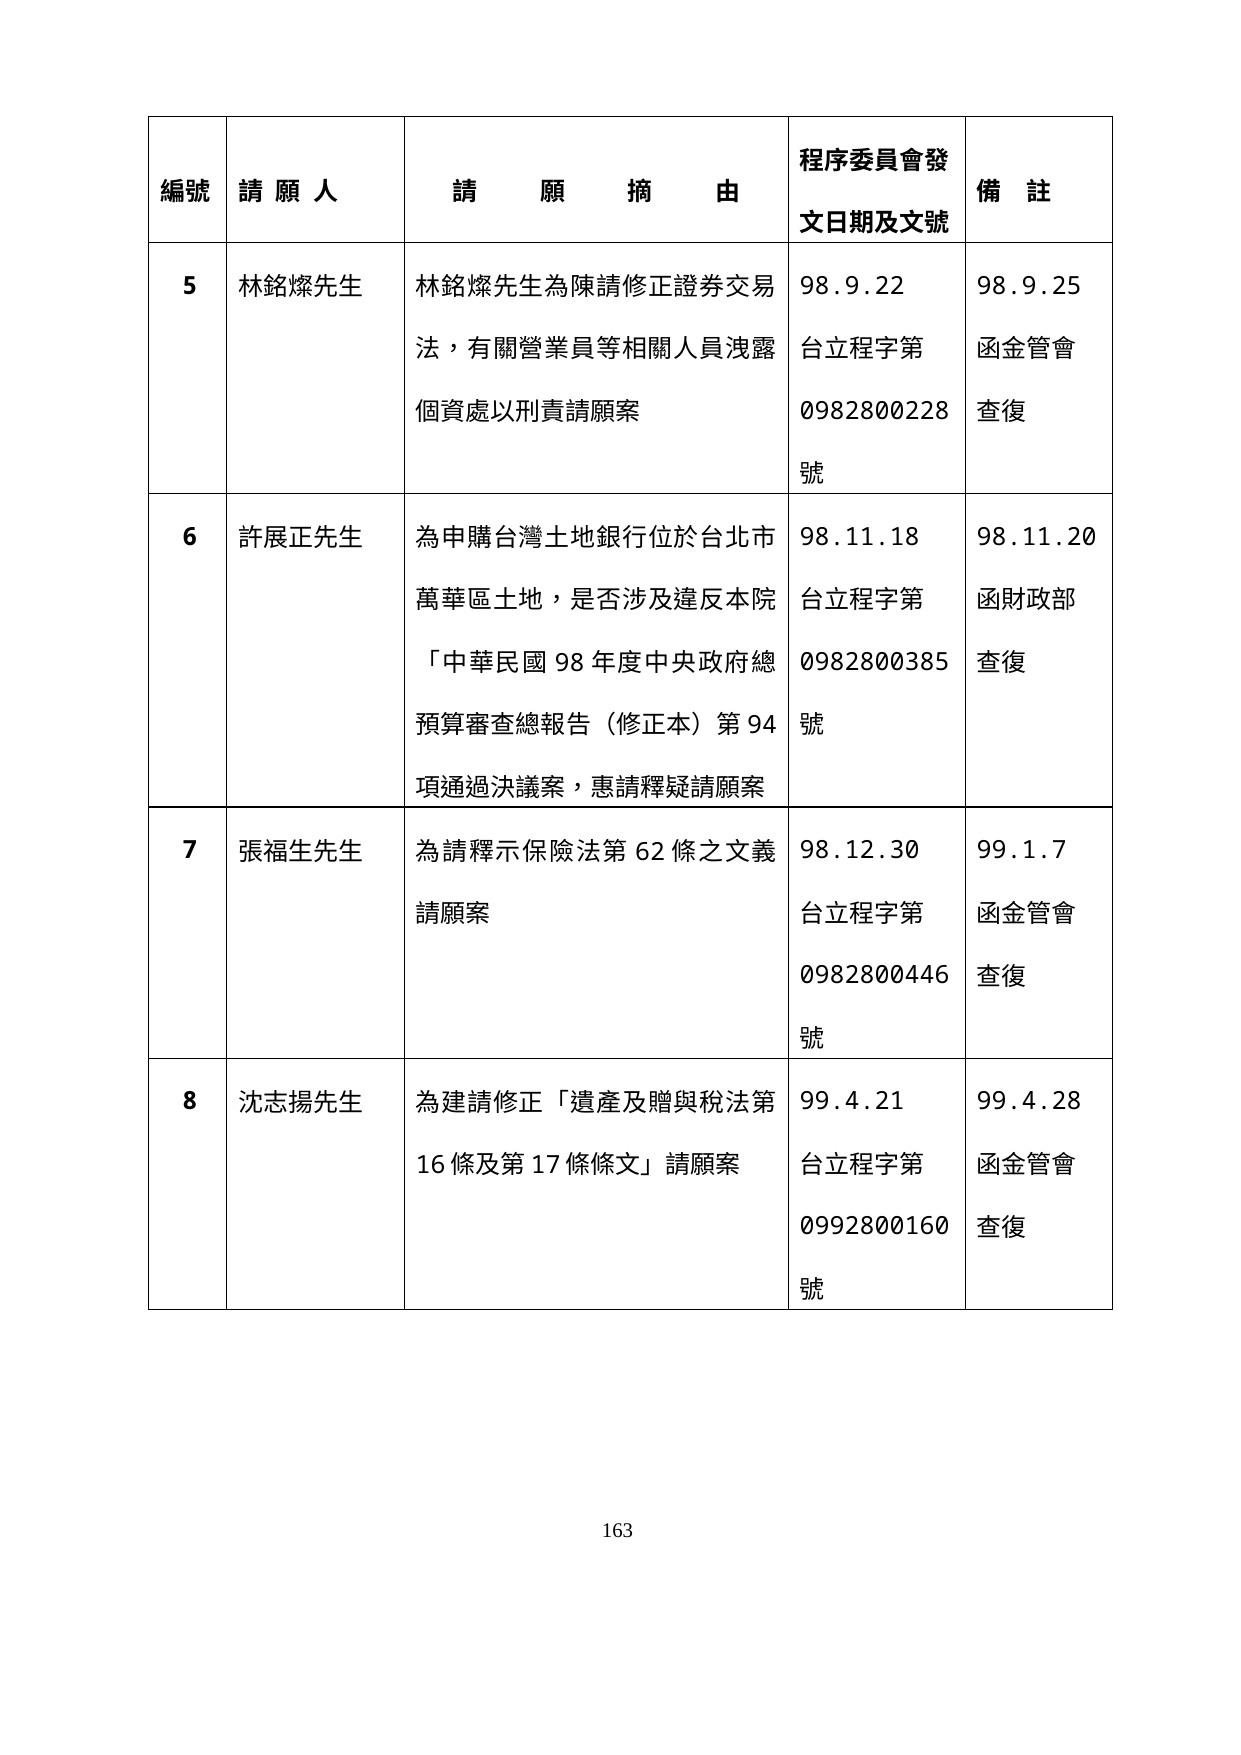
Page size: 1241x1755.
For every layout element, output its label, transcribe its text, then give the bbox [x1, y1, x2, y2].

table_cell 張福生先生 [227, 808, 404, 1057]
table_cell [149, 808, 226, 1057]
table_header 程序委員會發文日期及文號 [789, 117, 965, 242]
table_cell 99.4.28 函金管會 查復 [966, 1059, 1112, 1308]
table_cell 為請釋示保險法第62條之文義請願案 [405, 808, 788, 1057]
table_header 請 願 摘 由 [405, 117, 788, 242]
table_cell 99.4.21 台立程字第0992800160號 [789, 1059, 965, 1308]
table_cell 沈志揚先生 [227, 1059, 404, 1308]
table_header 請 願 人 [227, 117, 404, 242]
table_cell 為建請修正「遺產及贈與稅法第16條及第17條條文」請願案 [405, 1059, 788, 1308]
table_cell 98.9.22 台立程字第0982800228號 [789, 243, 965, 493]
table_cell [149, 494, 226, 806]
table_cell 為申購台灣土地銀行位於台北市萬華區土地，是否涉及違反本院「中華民國98年度中央政府總預算審查總報告（修正本）第94項通過決議案，惠請釋疑請願案 [405, 494, 788, 806]
table_cell 99.1.7 函金管會 查復 [966, 808, 1112, 1057]
table_header 備 註 [966, 117, 1112, 242]
table_cell 98.12.30 台立程字第0982800446號 [789, 808, 965, 1057]
table_cell 林銘燦先生為陳請修正證券交易法，有關營業員等相關人員洩露個資處以刑責請願案 [405, 243, 788, 493]
table_cell [149, 243, 226, 493]
table_header 編號 [149, 117, 226, 242]
table_cell 林銘燦先生 [227, 243, 404, 493]
table_cell [149, 1059, 226, 1308]
table_cell 98.9.25 函金管會 查復 [966, 243, 1112, 493]
table_cell 98.11.18 台立程字第0982800385號 [789, 494, 965, 806]
table_cell 許展正先生 [227, 494, 404, 806]
table_cell 98.11.20函財政部 查復 [966, 494, 1112, 806]
